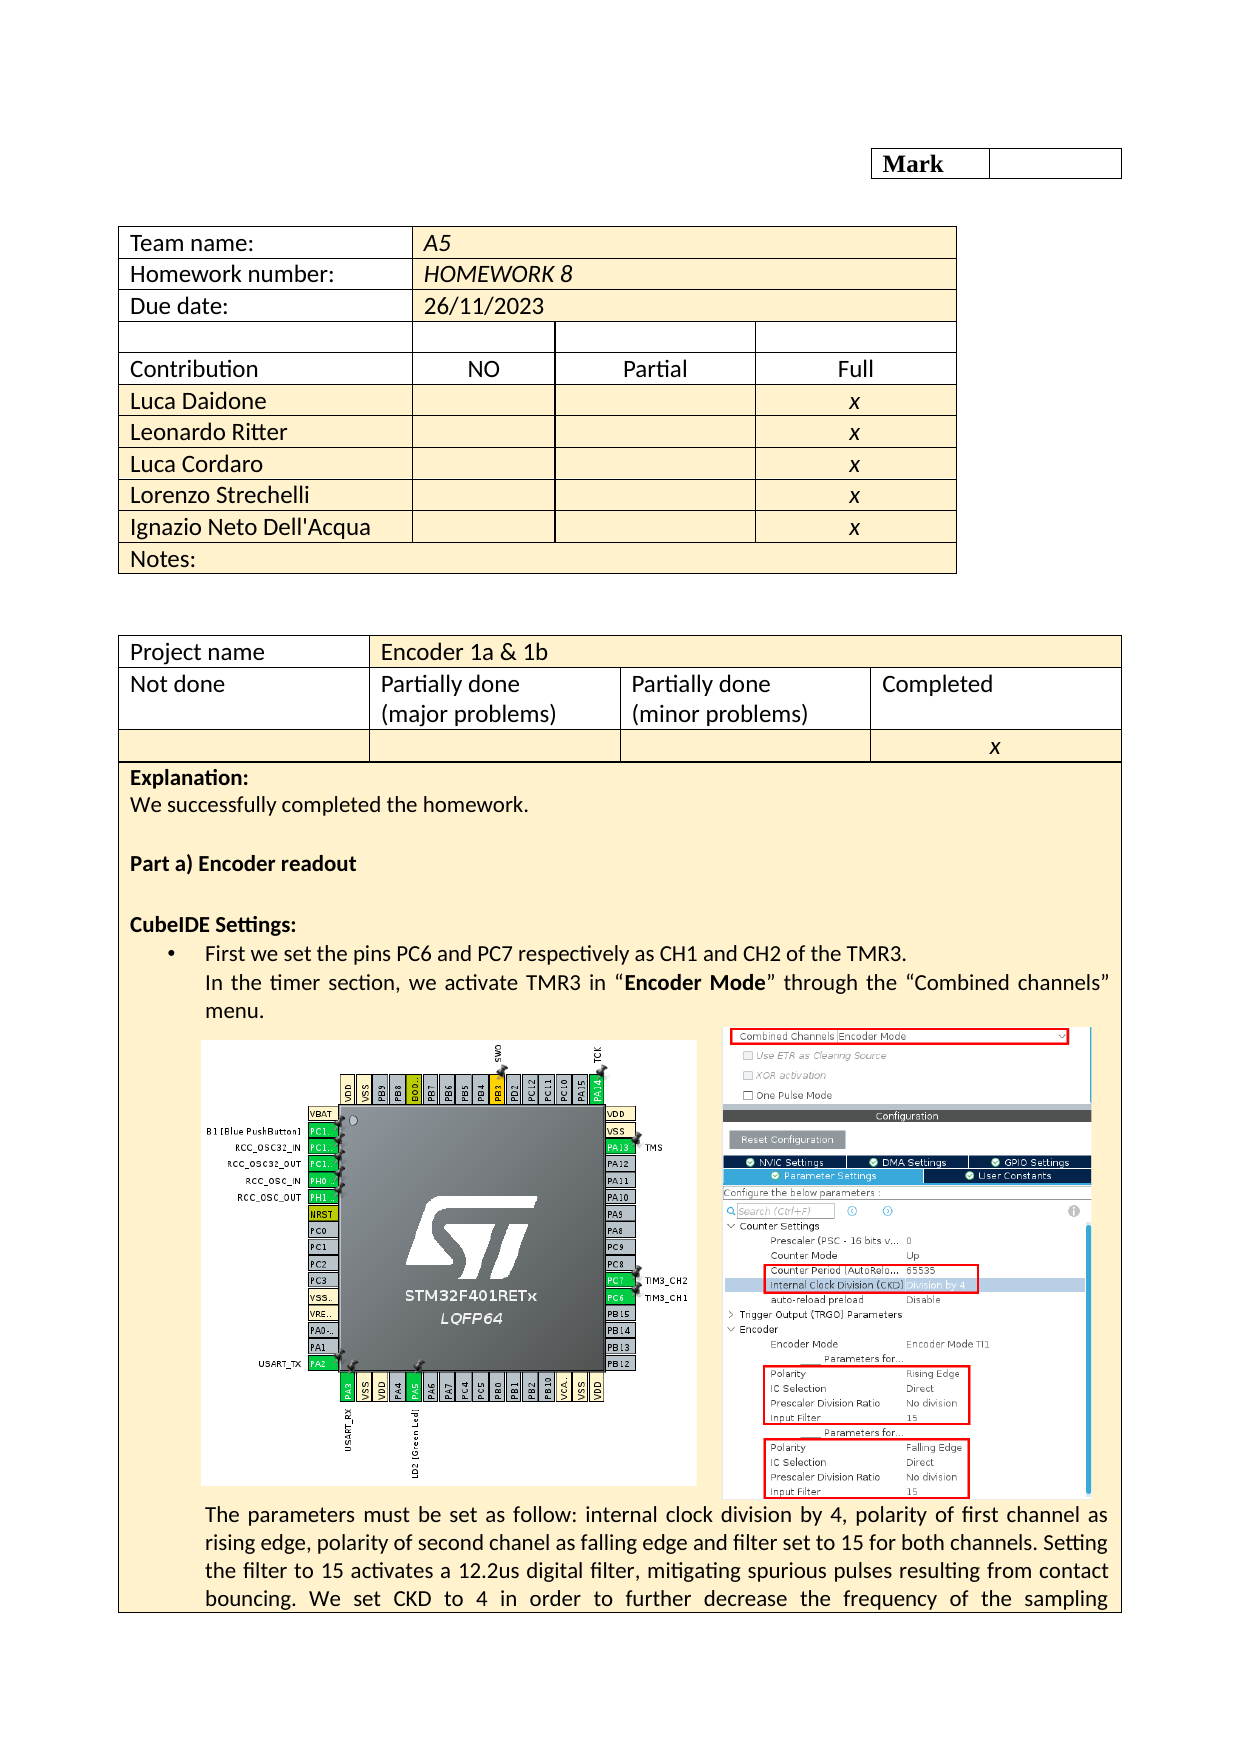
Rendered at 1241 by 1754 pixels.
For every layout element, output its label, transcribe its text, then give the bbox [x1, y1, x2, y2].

table_cell x [871, 730, 1121, 761]
table_cell 26/11/2023 [413, 290, 956, 321]
table_cell Luca Cordaro [119, 448, 412, 478]
table_cell [413, 480, 554, 510]
table_header Mark [872, 149, 989, 177]
table_cell NO [413, 353, 554, 384]
table_cell [119, 730, 369, 761]
table_cell x [756, 480, 956, 510]
table_header Encoder 1a & 1b [370, 636, 1121, 667]
table_cell [756, 322, 956, 352]
table_header Explanation: We successfully completed the homework. Part a) Encoder readout CubeIDE Settings: First we set the pins PC6 and PC7 respectively as CH1 and CH2 of the TMR3. In the timer section, we activate TMR3 in “Encoder Mode” through the “Combined channels” menu. The parameters must be set as follow: internal clock division by 4, polarity of first channel as rising edge, polarity of second chanel as falling edge and filter set to 15 for both channels. Setting the filter to 15 activates a 12.2us digital filter, mitigating spurious pulses resulting from contact bouncing. We set CKD to 4 in order to further decrease the frequency of the sampling [119, 763, 1121, 1612]
table_cell [119, 322, 412, 352]
table_cell [621, 730, 870, 761]
table_cell [413, 385, 554, 415]
table_cell x [756, 385, 956, 415]
table_cell [370, 730, 620, 761]
table_cell [556, 480, 755, 510]
table_cell Full [756, 353, 956, 384]
table_cell x [756, 448, 956, 478]
table_cell [556, 448, 755, 478]
table_header Team name: [119, 227, 412, 258]
table_cell [413, 511, 554, 542]
table_cell [556, 511, 755, 542]
table_cell Homework number: [119, 259, 412, 289]
table_header Project name [119, 636, 369, 667]
table_cell Notes: [119, 543, 956, 573]
table_header [990, 149, 1121, 177]
table_cell [556, 416, 755, 447]
table_cell Due date: [119, 290, 412, 321]
table_cell [556, 322, 755, 352]
picture [200, 1040, 697, 1486]
table_cell x [756, 511, 956, 542]
table_cell Partial [556, 353, 755, 384]
table_cell Ignazio Neto Dell'Acqua [119, 511, 412, 542]
table_cell Partially done (minor problems) [621, 668, 870, 729]
table_cell Partially done (major problems) [370, 668, 620, 729]
table_cell [413, 448, 554, 478]
table_cell [413, 322, 554, 352]
table_cell Lorenzo Strechelli [119, 480, 412, 510]
table_cell x [756, 416, 956, 447]
picture [721, 1027, 1092, 1500]
table_header A5 [413, 227, 956, 258]
table_cell Contribution [119, 353, 412, 384]
table_cell Leonardo Ritter [119, 416, 412, 447]
table_cell Not done [119, 668, 369, 729]
table_cell [556, 385, 755, 415]
table_cell Completed [871, 668, 1121, 729]
table_cell HOMEWORK 8 [413, 259, 956, 289]
table_cell Luca Daidone [119, 385, 412, 415]
table_cell [413, 416, 554, 447]
